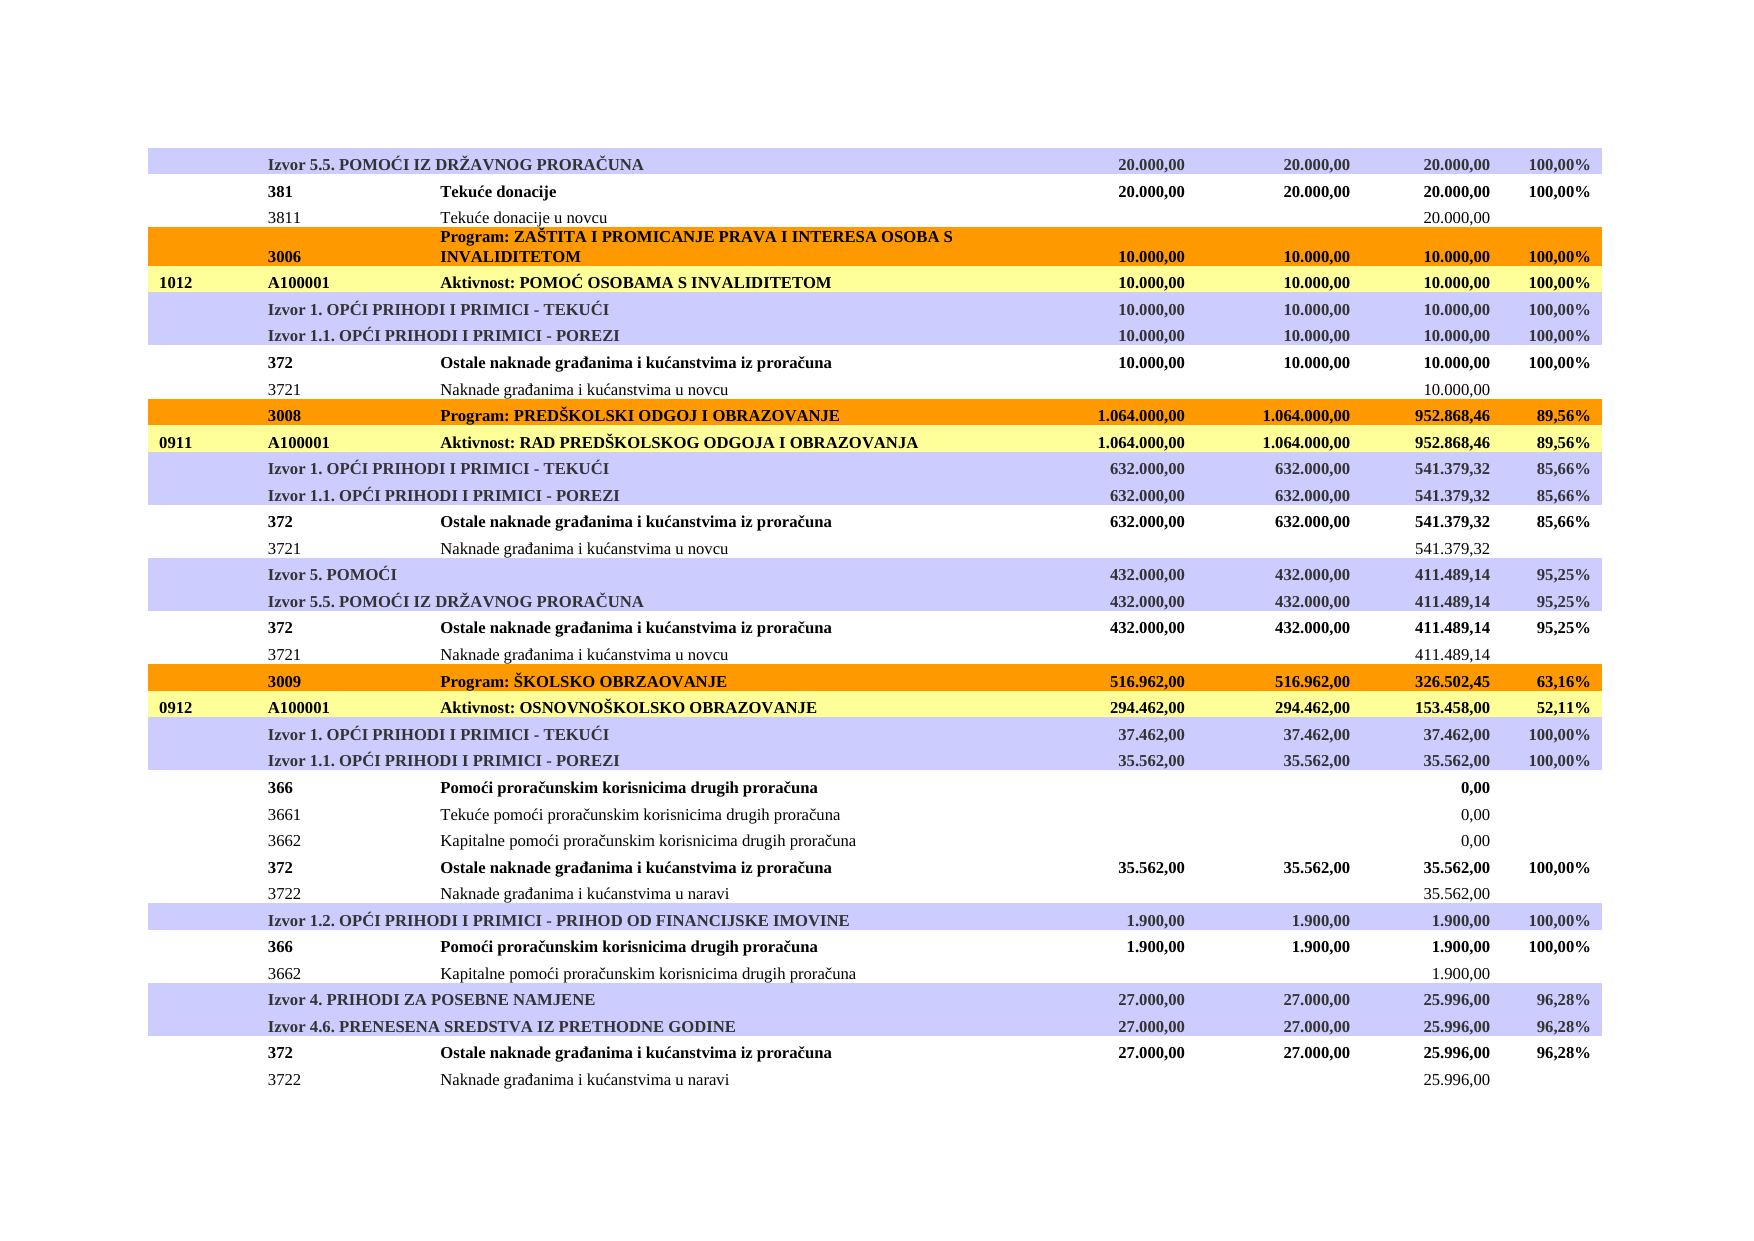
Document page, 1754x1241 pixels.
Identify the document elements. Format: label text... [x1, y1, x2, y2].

table_cell 516.962,00 [1048, 664, 1196, 691]
table_cell Kapitalne pomoći proračunskim korisnicima drugih proračuna [429, 824, 1048, 850]
table_cell 10.000,00 [1361, 292, 1501, 319]
table_cell 20.000,00 [1048, 148, 1196, 174]
table_cell 100,00% [1501, 292, 1602, 319]
table_cell 27.000,00 [1196, 1036, 1361, 1062]
table_cell 411.489,14 [1361, 611, 1501, 637]
table_cell 372 [256, 850, 429, 877]
table_cell [1501, 531, 1602, 558]
table_cell 3662 [256, 824, 429, 850]
table_cell Program: PREDŠKOLSKI ODGOJ I OBRAZOVANJE [429, 399, 1048, 425]
table_cell Pomoći proračunskim korisnicima drugih proračuna [429, 930, 1048, 956]
table_cell 35.562,00 [1196, 744, 1361, 770]
table_cell [148, 956, 256, 983]
table_cell 372 [256, 611, 429, 637]
table_cell Izvor 1. OPĆI PRIHODI I PRIMICI - TEKUĆI [256, 717, 1048, 744]
table_cell 294.462,00 [1048, 691, 1196, 717]
table_cell 63,16% [1501, 664, 1602, 691]
table_cell 411.489,14 [1361, 638, 1501, 664]
table_cell 3721 [256, 638, 429, 664]
table_cell 1.900,00 [1361, 903, 1501, 930]
table_cell [148, 478, 256, 505]
table_cell 100,00% [1501, 903, 1602, 930]
table_cell 10.000,00 [1048, 292, 1196, 319]
table_cell [148, 531, 256, 558]
table_cell Tekuće pomoći proračunskim korisnicima drugih proračuna [429, 797, 1048, 823]
table_cell [1196, 877, 1361, 903]
table_cell [148, 1009, 256, 1036]
table_cell [1048, 770, 1196, 797]
table_cell 89,56% [1501, 425, 1602, 452]
table_cell A100001 [256, 425, 429, 452]
table_cell [1048, 531, 1196, 558]
table_cell 294.462,00 [1196, 691, 1361, 717]
table_cell Tekuće donacije [429, 174, 1048, 201]
table_cell [1501, 770, 1602, 797]
table_cell 35.562,00 [1048, 850, 1196, 877]
table_cell Izvor 1. OPĆI PRIHODI I PRIMICI - TEKUĆI [256, 292, 1048, 319]
table_cell Izvor 1.1. OPĆI PRIHODI I PRIMICI - POREZI [256, 478, 1048, 505]
table_cell 411.489,14 [1361, 558, 1501, 584]
table_cell 35.562,00 [1196, 850, 1361, 877]
table_cell [1048, 877, 1196, 903]
table_cell Naknade građanima i kućanstvima u naravi [429, 877, 1048, 903]
table_cell [148, 717, 256, 744]
table_cell 10.000,00 [1196, 227, 1361, 266]
table_cell [148, 930, 256, 956]
table_cell 96,28% [1501, 1009, 1602, 1036]
table_cell Ostale naknade građanima i kućanstvima iz proračuna [429, 345, 1048, 372]
table_cell 3811 [256, 201, 429, 227]
table_cell 326.502,45 [1361, 664, 1501, 691]
table_cell 10.000,00 [1196, 266, 1361, 292]
table_cell 100,00% [1501, 930, 1602, 956]
table_cell [1501, 797, 1602, 823]
table_cell 100,00% [1501, 148, 1602, 174]
table_cell [1196, 1063, 1361, 1089]
table_cell Naknade građanima i kućanstvima u novcu [429, 531, 1048, 558]
table_cell Pomoći proračunskim korisnicima drugih proračuna [429, 770, 1048, 797]
table_cell 37.462,00 [1361, 717, 1501, 744]
table_cell 10.000,00 [1361, 319, 1501, 345]
table_cell 20.000,00 [1361, 174, 1501, 201]
table_cell Izvor 5.5. POMOĆI IZ DRŽAVNOG PRORAČUNA [256, 584, 1048, 611]
table_cell 27.000,00 [1196, 983, 1361, 1009]
table_cell 432.000,00 [1048, 611, 1196, 637]
table_cell 952.868,46 [1361, 425, 1501, 452]
table_cell 3662 [256, 956, 429, 983]
table_cell 10.000,00 [1196, 292, 1361, 319]
table_cell 3721 [256, 531, 429, 558]
table_cell [1048, 372, 1196, 398]
table_cell 1.900,00 [1196, 930, 1361, 956]
table_cell Naknade građanima i kućanstvima u novcu [429, 372, 1048, 398]
table_cell [1048, 956, 1196, 983]
table_cell 411.489,14 [1361, 584, 1501, 611]
table_cell 37.462,00 [1196, 717, 1361, 744]
table_cell 632.000,00 [1196, 505, 1361, 531]
table_cell 20.000,00 [1048, 174, 1196, 201]
table_cell 10.000,00 [1196, 319, 1361, 345]
table_cell 96,28% [1501, 1036, 1602, 1062]
table_cell 96,28% [1501, 983, 1602, 1009]
table_cell 20.000,00 [1196, 174, 1361, 201]
table_cell [148, 584, 256, 611]
table_cell 27.000,00 [1048, 1036, 1196, 1062]
table_cell 372 [256, 345, 429, 372]
table_cell 89,56% [1501, 399, 1602, 425]
table_cell Ostale naknade građanima i kućanstvima iz proračuna [429, 850, 1048, 877]
table_cell Kapitalne pomoći proračunskim korisnicima drugih proračuna [429, 956, 1048, 983]
table_cell 0,00 [1361, 770, 1501, 797]
table_cell 35.562,00 [1361, 744, 1501, 770]
table_cell Naknade građanima i kućanstvima u novcu [429, 638, 1048, 664]
table_cell [148, 983, 256, 1009]
table_cell 27.000,00 [1048, 1009, 1196, 1036]
table_cell [1501, 1063, 1602, 1089]
table_cell Izvor 1.2. OPĆI PRIHODI I PRIMICI - PRIHOD OD FINANCIJSKE IMOVINE [256, 903, 1048, 930]
table_cell 381 [256, 174, 429, 201]
table_cell [1501, 372, 1602, 398]
table_cell A100001 [256, 691, 429, 717]
table_cell 10.000,00 [1361, 345, 1501, 372]
table_cell Ostale naknade građanima i kućanstvima iz proračuna [429, 505, 1048, 531]
table_cell 1.900,00 [1361, 956, 1501, 983]
table_cell [1501, 877, 1602, 903]
table_cell 95,25% [1501, 558, 1602, 584]
table_cell Izvor 1. OPĆI PRIHODI I PRIMICI - TEKUĆI [256, 452, 1048, 478]
table_cell 0,00 [1361, 824, 1501, 850]
table_cell 0911 [148, 425, 256, 452]
table_cell 1.900,00 [1361, 930, 1501, 956]
table_cell 10.000,00 [1048, 266, 1196, 292]
table_cell 3009 [256, 664, 429, 691]
table_cell Aktivnost: OSNOVNOŠKOLSKO OBRAZOVANJE [429, 691, 1048, 717]
table_cell [148, 850, 256, 877]
table_cell 100,00% [1501, 227, 1602, 266]
table_cell [148, 399, 256, 425]
table_cell 100,00% [1501, 850, 1602, 877]
table_cell 3722 [256, 877, 429, 903]
table_cell 100,00% [1501, 717, 1602, 744]
table_cell [1501, 956, 1602, 983]
table_cell [148, 1063, 256, 1089]
table_cell 10.000,00 [1361, 227, 1501, 266]
table_cell [1501, 201, 1602, 227]
table_cell 366 [256, 770, 429, 797]
table_cell Izvor 4. PRIHODI ZA POSEBNE NAMJENE [256, 983, 1048, 1009]
table_cell 100,00% [1501, 319, 1602, 345]
table_cell [148, 227, 256, 266]
table_cell [1196, 797, 1361, 823]
table_cell 1.900,00 [1196, 903, 1361, 930]
table_cell [148, 148, 256, 174]
table_cell [1196, 956, 1361, 983]
table_cell 85,66% [1501, 452, 1602, 478]
table_cell 432.000,00 [1048, 584, 1196, 611]
table_cell [148, 174, 256, 201]
table_cell [1048, 1063, 1196, 1089]
table_cell [148, 452, 256, 478]
table_cell [1048, 638, 1196, 664]
table_cell 541.379,32 [1361, 478, 1501, 505]
table_cell 541.379,32 [1361, 505, 1501, 531]
table_cell 516.962,00 [1196, 664, 1361, 691]
table_cell 366 [256, 930, 429, 956]
table_cell 25.996,00 [1361, 1009, 1501, 1036]
table_cell 10.000,00 [1196, 345, 1361, 372]
table_cell Izvor 5. POMOĆI [256, 558, 1048, 584]
table_cell [148, 611, 256, 637]
table_cell 432.000,00 [1196, 611, 1361, 637]
table_cell [1048, 797, 1196, 823]
table_cell 100,00% [1501, 266, 1602, 292]
table_cell [148, 292, 256, 319]
table_cell 85,66% [1501, 505, 1602, 531]
table_cell [1196, 372, 1361, 398]
table_cell 3721 [256, 372, 429, 398]
table_cell 632.000,00 [1196, 478, 1361, 505]
table_cell 10.000,00 [1048, 345, 1196, 372]
table_cell [148, 638, 256, 664]
table_cell Aktivnost: POMOĆ OSOBAMA S INVALIDITETOM [429, 266, 1048, 292]
table_cell [1196, 770, 1361, 797]
table_cell [148, 744, 256, 770]
table_cell 632.000,00 [1048, 478, 1196, 505]
table_cell 632.000,00 [1196, 452, 1361, 478]
table_cell 153.458,00 [1361, 691, 1501, 717]
table_cell [148, 505, 256, 531]
table_cell 3008 [256, 399, 429, 425]
table_cell 37.462,00 [1048, 717, 1196, 744]
table_cell [148, 824, 256, 850]
table_cell 27.000,00 [1196, 1009, 1361, 1036]
table_cell 541.379,32 [1361, 452, 1501, 478]
table_cell 27.000,00 [1048, 983, 1196, 1009]
table_cell 3006 [256, 227, 429, 266]
table_cell 100,00% [1501, 174, 1602, 201]
table_cell [148, 319, 256, 345]
table_cell [148, 877, 256, 903]
table_cell 1.064.000,00 [1196, 425, 1361, 452]
table_cell A100001 [256, 266, 429, 292]
table_cell 1.064.000,00 [1048, 399, 1196, 425]
table_cell 95,25% [1501, 584, 1602, 611]
table_cell 632.000,00 [1048, 505, 1196, 531]
table_cell 632.000,00 [1048, 452, 1196, 478]
table_cell 432.000,00 [1048, 558, 1196, 584]
table_cell Izvor 4.6. PRENESENA SREDSTVA IZ PRETHODNE GODINE [256, 1009, 1048, 1036]
table_cell [148, 797, 256, 823]
table_cell 541.379,32 [1361, 531, 1501, 558]
table_cell [148, 664, 256, 691]
table_cell [1196, 201, 1361, 227]
table_cell Izvor 1.1. OPĆI PRIHODI I PRIMICI - POREZI [256, 744, 1048, 770]
table_cell [148, 201, 256, 227]
table_cell 1.064.000,00 [1196, 399, 1361, 425]
table_cell 3661 [256, 797, 429, 823]
table_cell Program: ŠKOLSKO OBRZAOVANJE [429, 664, 1048, 691]
table_cell 10.000,00 [1361, 372, 1501, 398]
table_cell [148, 903, 256, 930]
table_cell 100,00% [1501, 744, 1602, 770]
table_cell 25.996,00 [1361, 1036, 1501, 1062]
table_cell 100,00% [1501, 345, 1602, 372]
table_cell 1.064.000,00 [1048, 425, 1196, 452]
table_cell 35.562,00 [1361, 877, 1501, 903]
table_cell 3722 [256, 1063, 429, 1089]
table_cell 10.000,00 [1361, 266, 1501, 292]
table_cell [1196, 531, 1361, 558]
table_cell 25.996,00 [1361, 983, 1501, 1009]
table_cell Tekuće donacije u novcu [429, 201, 1048, 227]
table_cell [1048, 824, 1196, 850]
table_cell 25.996,00 [1361, 1063, 1501, 1089]
table_cell 10.000,00 [1048, 227, 1196, 266]
table_cell 20.000,00 [1361, 201, 1501, 227]
table_cell 1.900,00 [1048, 903, 1196, 930]
table_cell [1196, 824, 1361, 850]
table_cell 372 [256, 505, 429, 531]
table_cell 10.000,00 [1048, 319, 1196, 345]
table_cell [1501, 824, 1602, 850]
table_cell 432.000,00 [1196, 584, 1361, 611]
table_cell 0912 [148, 691, 256, 717]
table_cell [1196, 638, 1361, 664]
table_cell 35.562,00 [1361, 850, 1501, 877]
table_cell 952.868,46 [1361, 399, 1501, 425]
table_cell Aktivnost: RAD PREDŠKOLSKOG ODGOJA I OBRAZOVANJA [429, 425, 1048, 452]
table_cell 85,66% [1501, 478, 1602, 505]
table_cell [148, 345, 256, 372]
table_cell [1501, 638, 1602, 664]
table_cell [1048, 201, 1196, 227]
table_cell [148, 372, 256, 398]
table_cell Ostale naknade građanima i kućanstvima iz proračuna [429, 1036, 1048, 1062]
table_cell 20.000,00 [1361, 148, 1501, 174]
table_cell Program: ZAŠTITA I PROMICANJE PRAVA I INTERESA OSOBA S INVALIDITETOM [429, 227, 1048, 266]
table_cell Ostale naknade građanima i kućanstvima iz proračuna [429, 611, 1048, 637]
table_cell 52,11% [1501, 691, 1602, 717]
table_cell [148, 558, 256, 584]
table_cell Naknade građanima i kućanstvima u naravi [429, 1063, 1048, 1089]
table_cell Izvor 5.5. POMOĆI IZ DRŽAVNOG PRORAČUNA [256, 148, 1048, 174]
table_cell 1.900,00 [1048, 930, 1196, 956]
table_cell 95,25% [1501, 611, 1602, 637]
table_cell 372 [256, 1036, 429, 1062]
table_cell 20.000,00 [1196, 148, 1361, 174]
table_cell 1012 [148, 266, 256, 292]
table_cell 0,00 [1361, 797, 1501, 823]
table_cell 432.000,00 [1196, 558, 1361, 584]
table_cell [148, 770, 256, 797]
table_cell 35.562,00 [1048, 744, 1196, 770]
table_cell [148, 1036, 256, 1062]
table_cell Izvor 1.1. OPĆI PRIHODI I PRIMICI - POREZI [256, 319, 1048, 345]
